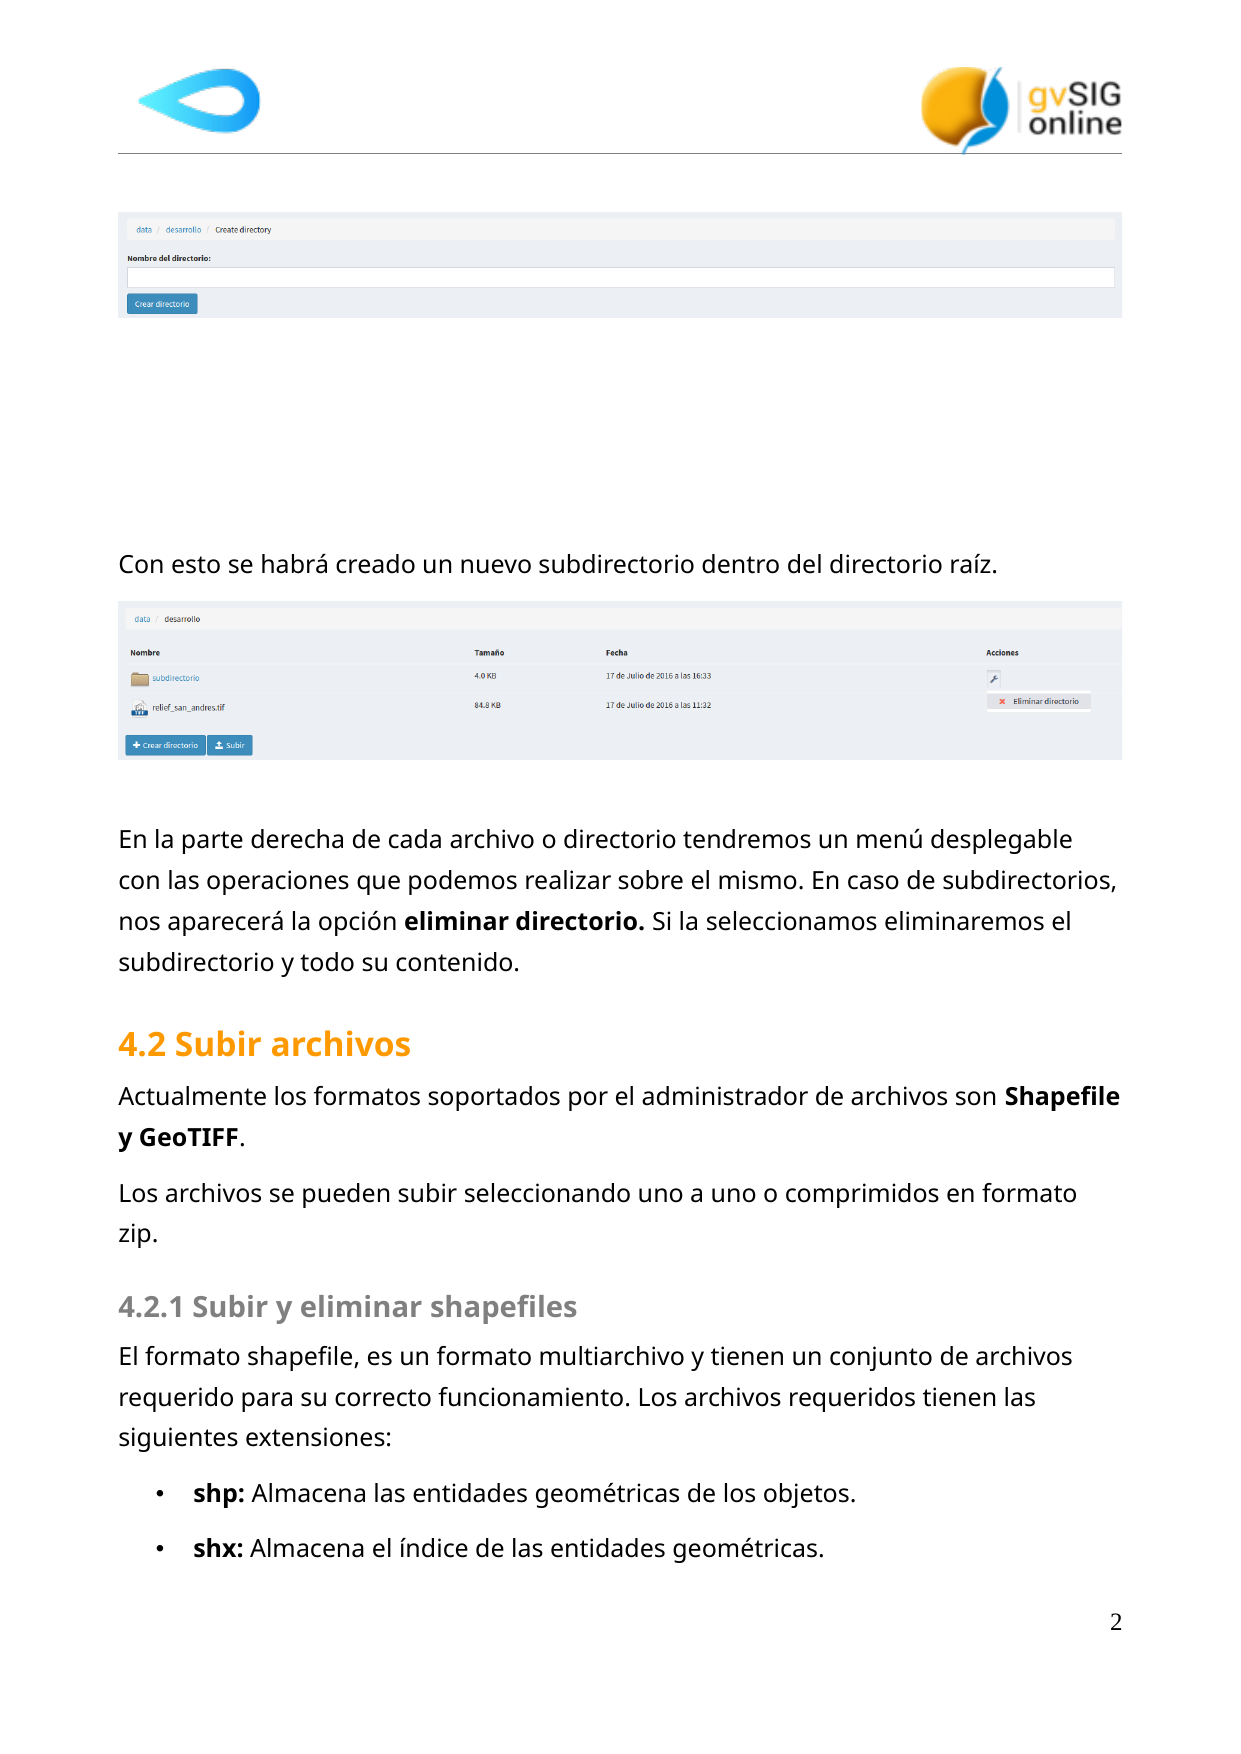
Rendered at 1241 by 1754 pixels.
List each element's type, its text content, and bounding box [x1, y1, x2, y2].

list shx: Almacena el índice de las entidades geométricas. [156, 1531, 1122, 1565]
subtitle 4.2 Subir archivos [118, 1021, 1122, 1067]
picture [118, 58, 281, 150]
subtitle 4.2.1 Subir y eliminar shapefiles [118, 1286, 1122, 1326]
text Los archivos se pueden subir seleccionando uno a uno o comprimidos en formato zip. [118, 1175, 1122, 1250]
text El formato shapefile, es un formato multiarchivo y tienen un conjunto de archivos requerido para su correcto funcionamiento. Los archivos requeridos tienen las siguientes extensiones: [118, 1338, 1122, 1454]
picture [118, 212, 1123, 318]
text Actualmente los formatos soportados por el administrador de archivos son Shapefile y GeoTIFF. [118, 1079, 1122, 1154]
text En la parte derecha de cada archivo o directorio tendremos un menú desplegable con las operaciones que podemos realizar sobre el mismo. En caso de subdirectorios, nos aparecerá la opción eliminar directorio. Si la seleccionamos eliminaremos el subdirectorio y todo su contenido. [118, 822, 1122, 979]
picture [921, 67, 1122, 155]
text Con esto se habrá creado un nuevo subdirectorio dentro del directorio raíz. [118, 546, 1122, 580]
picture [118, 601, 1123, 760]
list shp: Almacena las entidades geométricas de los objetos. [156, 1475, 1122, 1509]
